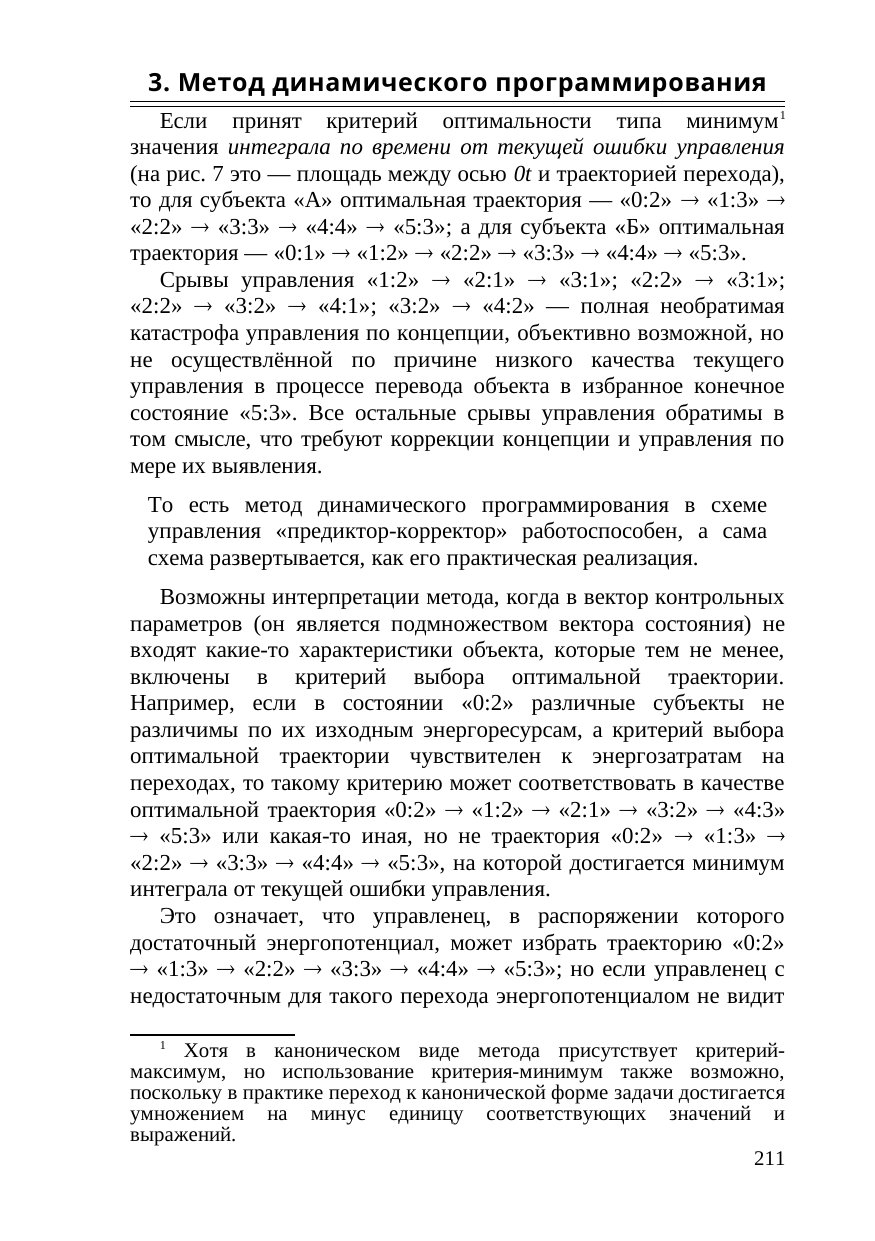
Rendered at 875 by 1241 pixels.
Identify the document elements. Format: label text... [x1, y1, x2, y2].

text То есть метод динамического программирования в схеме упра­вления «предиктор-корректор» работоспособен, а сама схема развертывается, как его практическая реализация. [148, 491, 768, 571]
text Это означает, что управленец, в распоряжении которого достаточный энергопотенциал, может избрать траекторию «0:2»  «1:3»  «2:2»  «3:3»  «4:4»  «5:3»; но если управленец с недостаточным для такого перехода энергопотенциалом не видит [130, 902, 785, 1008]
text Хотя в каноническом виде метода присутствует критерий-максимум, но использование критерия-минимум также возможно, поскольку в практике переход к канонической форме задачи достигается умножением на минус единицу соответствующих значений и выражений. [130, 1041, 785, 1145]
text Возможны интерпретации метода, когда в вектор контрольных параметров (он является подмножеством вектора состояния) не входят какие-то характеристики объекта, которые тем не менее, включены в критерий выбора оптимальной траектории. Например, если в состоянии «0:2» различные субъекты не различимы по их изходным энергоресурсам, а критерий выбора оптимальной траектории чувствителен к энергозатратам на переходах, то такому критерию может соответствовать в качестве оптимальной траектория «0:2»  «1:2»  «2:1»  «3:2»  «4:3»  «5:3» или какая-то иная, но не траектория «0:2»  «1:3»  «2:2»  «3:3»  «4:4»  «5:3», на которой достигается минимум интеграла от текущей ошибки управления. [130, 583, 785, 902]
text Срывы управления «1:2»  «2:1»  «3:1»; «2:2»  «3:1»; «2:2»  «3:2»  «4:1»; «3:2»  «4:2» — полная необратимая катастрофа управления по концепции, объективно возможной, но не осуществлённой по причине низкого качества текущего управления в процессе перевода объекта в избранное конечное состояние «5:3». Все остальные срывы управления обратимы в том смысле, что требуют коррекции концепции и управления по мере их выявления. [130, 266, 785, 478]
text Если принят критерий оптимальности типа минимум значения интеграла по времени от текущей ошибки управления (на рис. 7 это — площадь между осью 0t и траекторией перехода), то для субъекта «А» оптимальная траектория — «0:2»  «1:3»  «2:2»  «3:3»  «4:4»  «5:3»; а для субъекта «Б» оптимальная траектория — «0:1»  «1:2»  «2:2»  «3:3»  «4:4»  «5:3». [130, 107, 785, 266]
